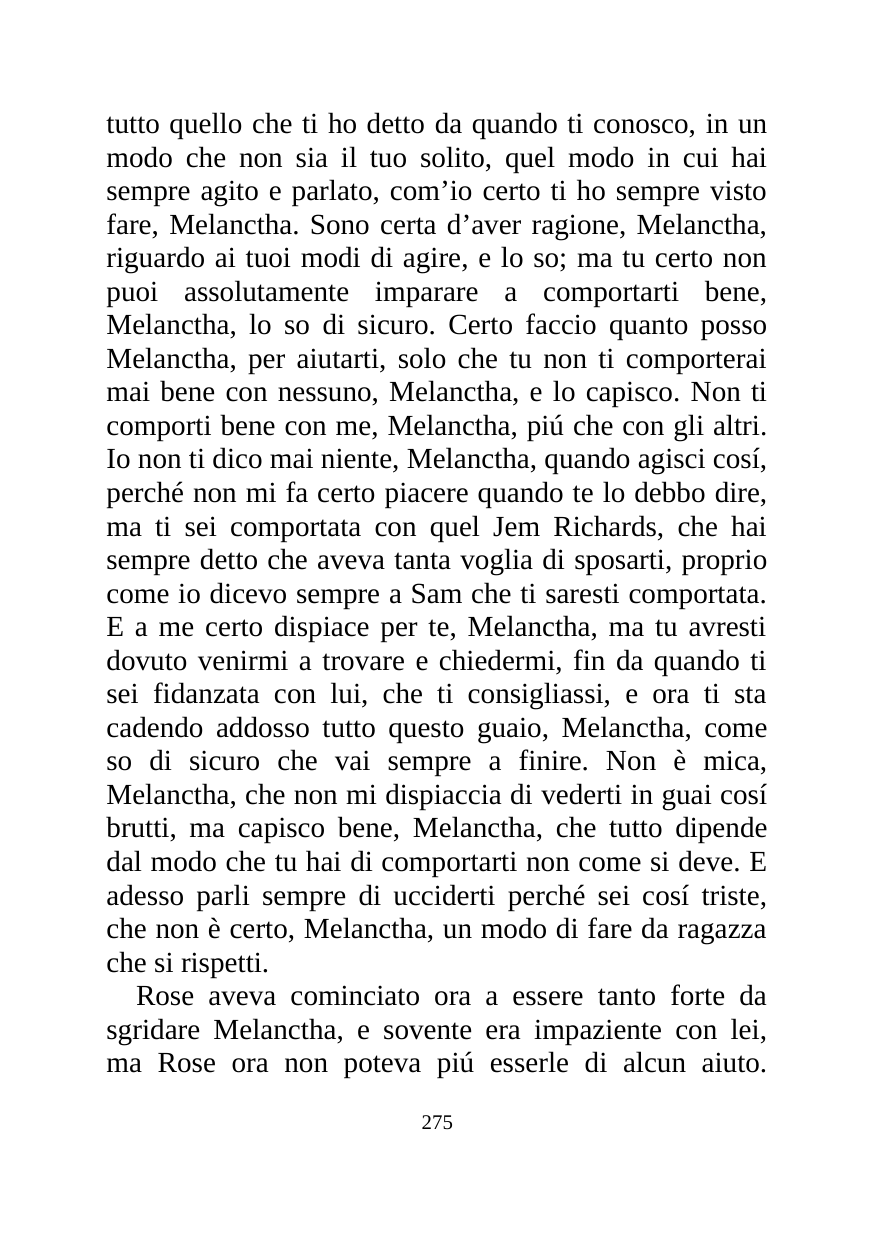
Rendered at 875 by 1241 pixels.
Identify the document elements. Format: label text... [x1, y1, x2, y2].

text Rose aveva cominciato ora a essere tanto forte da sgridare Melanctha, e sovente era impaziente con lei, ma Rose ora non poteva piú esserle di alcun aiuto. [106, 978, 768, 1079]
text tutto quello che ti ho detto da quando ti conosco, in un modo che non sia il tuo solito, quel modo in cui hai sempre agito e parlato, com’io certo ti ho sempre visto fare, Melanctha. Sono certa d’aver ragione, Melanctha, riguardo ai tuoi modi di agire, e lo so; ma tu certo non puoi assolutamente imparare a comportarti bene, Melanctha, lo so di sicuro. Certo faccio quanto posso Melanctha, per aiutarti, solo che tu non ti comporterai mai bene con nessuno, Melanctha, e lo capisco. Non ti comporti bene con me, Melanctha, piú che con gli altri. Io non ti dico mai niente, Melanctha, quando agisci cosí, perché non mi fa certo piacere quando te lo debbo dire, ma ti sei comportata con quel Jem Richards, che hai sempre detto che aveva tanta voglia di sposarti, proprio come io dicevo sempre a Sam che ti saresti comportata. E a me certo dispiace per te, Melanctha, ma tu avresti dovuto venirmi a trovare e chiedermi, fin da quando ti sei fidanzata con lui, che ti consigliassi, e ora ti sta cadendo addosso tutto questo guaio, Melanctha, come so di sicuro che vai sempre a finire. Non è mica, Melanctha, che non mi dispiaccia di vederti in guai cosí brutti, ma capisco bene, Melanctha, che tutto dipende dal modo che tu hai di comportarti non come si deve. E adesso parli sempre di ucciderti perché sei cosí triste, che non è certo, Melanctha, un modo di fare da ragazza che si rispetti. [106, 106, 768, 978]
